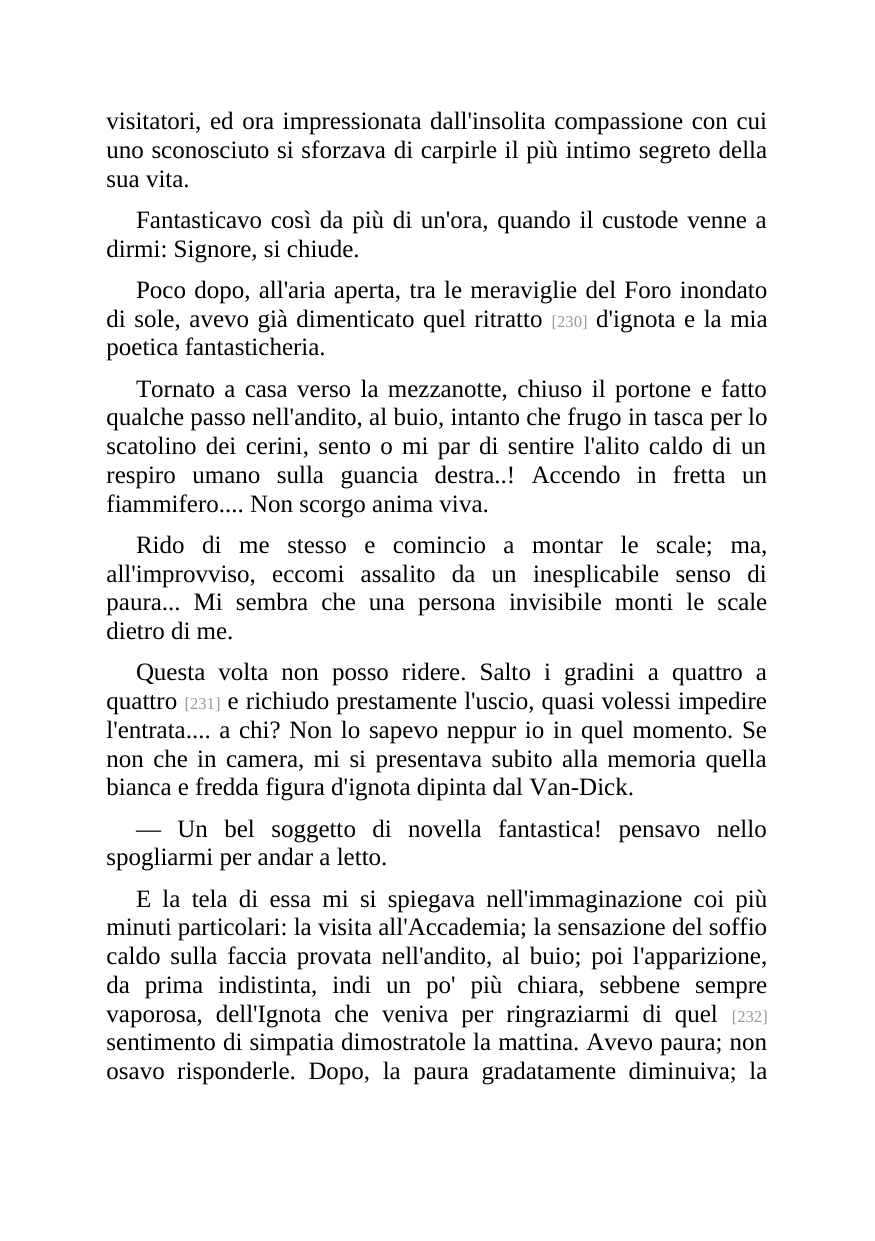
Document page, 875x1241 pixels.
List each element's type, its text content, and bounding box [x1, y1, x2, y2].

text Rido di me stesso e comincio a montar le scale; ma, all'improvviso, eccomi assalito da un inesplicabile senso di paura... Mi sembra che una persona invisibile monti le scale dietro di me. [106, 530, 768, 645]
text visitatori, ed ora impressionata dall'insolita compassione con cui uno sconosciuto si sforzava di carpirle il più intimo segreto della sua vita. [106, 106, 768, 192]
text Fantasticavo così da più di un'ora, quando il custode venne a dirmi: Signore, si chiude. [106, 205, 768, 262]
text Tornato a casa verso la mezzanotte, chiuso il portone e fatto qualche passo nell'andito, al buio, intanto che frugo in tasca per lo scatolino dei cerini, sento o mi par di sentire l'alito caldo di un respiro umano sulla guancia destra..! Accendo in fretta un fiammifero.... Non scorgo anima viva. [106, 374, 768, 517]
text Questa volta non posso ridere. Salto i gradini a quattro a quattro [231] e richiudo prestamente l'uscio, quasi volessi impedire l'entrata.... a chi? Non lo sapevo neppur io in quel momento. Se non che in camera, mi si presentava subito alla memoria quella bianca e fredda figura d'ignota dipinta dal Van-Dick. [106, 657, 768, 801]
text Poco dopo, all'aria aperta, tra le meraviglie del Foro inondato di sole, avevo già dimenticato quel ritratto [230] d'ignota e la mia poetica fantasticheria. [106, 275, 768, 361]
text E la tela di essa mi si spiegava nell'immaginazione coi più minuti particolari: la visita all'Accademia; la sensazione del soffio caldo sulla faccia provata nell'andito, al buio; poi l'apparizione, da prima indistinta, indi un po' più chiara, sebbene sempre vaporosa, dell'Ignota che veniva per ringraziarmi di quel [232] sentimento di simpatia dimostratole la mattina. Avevo paura; non osavo risponderle. Dopo, la paura gradatamente diminuiva; la [106, 884, 768, 1085]
text — Un bel soggetto di novella fantastica! pensavo nello spogliarmi per andar a letto. [106, 814, 768, 871]
